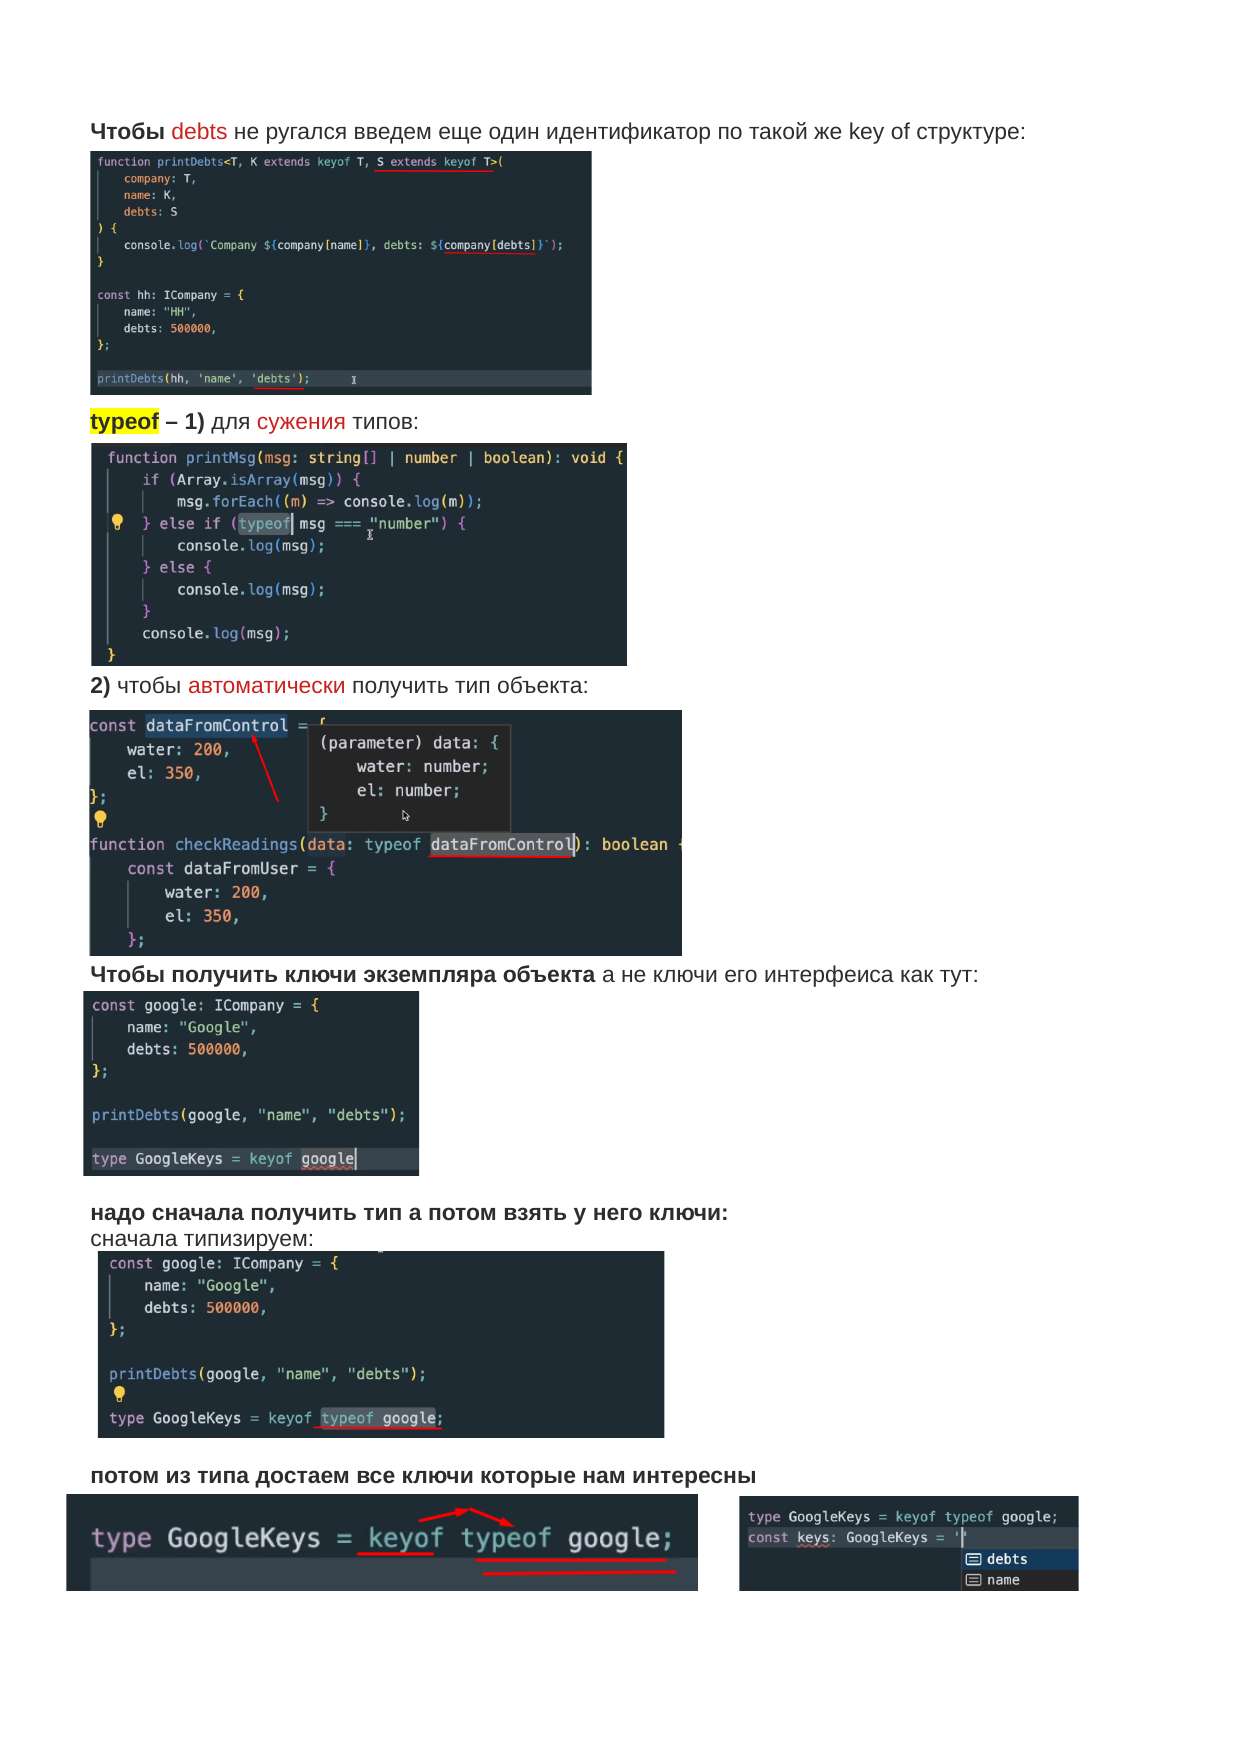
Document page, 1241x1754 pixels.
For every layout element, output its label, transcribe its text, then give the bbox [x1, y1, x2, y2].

picture [91, 443, 627, 666]
picture [739, 1496, 1079, 1591]
picture [97, 1251, 665, 1438]
picture [66, 1494, 698, 1591]
text Чтобы debts не ругался введем еще один идентификатор по такой же key of структуре: [90, 118, 1150, 144]
picture [90, 151, 592, 395]
picture [89, 710, 682, 956]
text надо сначала получить тип а потом взять у него ключи: [90, 1199, 1150, 1225]
text сначала типизируем: [90, 1225, 1150, 1251]
text 2) чтобы автоматически получить тип объекта: [90, 672, 1150, 698]
text потом из типа достаем все ключи которые нам интересны [90, 1462, 1150, 1488]
text typeof – 1) для сужения типов: [90, 408, 1150, 434]
text Чтобы получить ключи экземпляра объекта а не ключи его интерфеиса как тут: [90, 961, 1150, 988]
picture [83, 991, 420, 1176]
